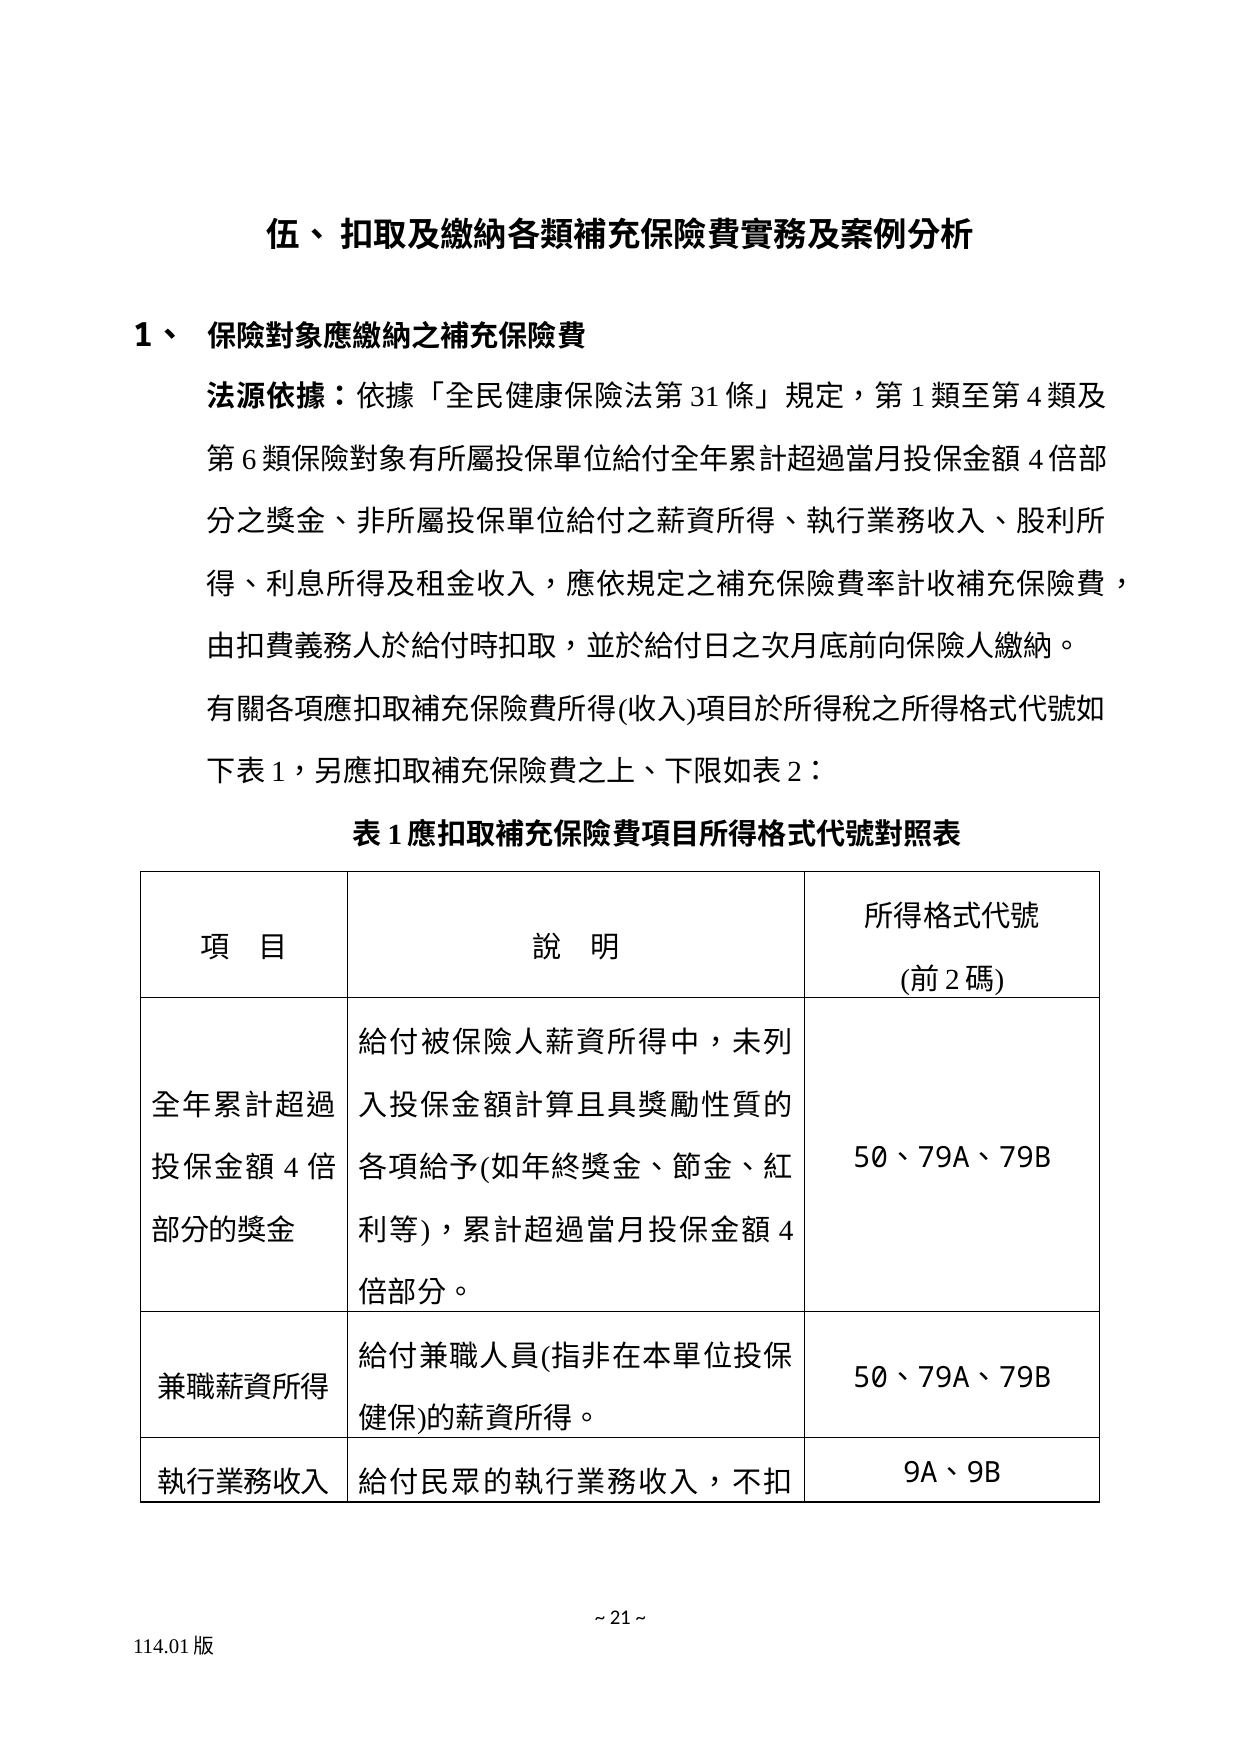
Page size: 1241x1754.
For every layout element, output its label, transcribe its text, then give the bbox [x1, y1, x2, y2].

table_cell 全年累計超過投保金額4倍部分的獎金 [141, 998, 347, 1311]
table_cell 給付民眾的執行業務收入，不扣 [348, 1438, 804, 1501]
table_header 項 目 [141, 872, 347, 997]
table_cell 給付兼職人員(指非在本單位投保健保)的薪資所得。 [348, 1312, 804, 1437]
text 表1應扣取補充保險費項目所得格式代號對照表 [207, 790, 1107, 852]
table_cell 執行業務收入 [141, 1438, 347, 1501]
table_header 說 明 [348, 872, 804, 997]
table_cell 給付被保險人薪資所得中，未列入投保金額計算且具獎勵性質的各項給予(如年終獎金、節金、紅利等)，累計超過當月投保金額4倍部分。 [348, 998, 804, 1311]
list 扣取及繳納各類補充保險費實務及案例分析 [133, 190, 1107, 252]
text 有關各項應扣取補充保險費所得(收入)項目於所得稅之所得格式代號如下表1，另應扣取補充保險費之上、下限如表2： [207, 665, 1107, 790]
table_cell 9A、9B [805, 1438, 1099, 1501]
table_header 所得格式代號 (前2碼) [805, 872, 1099, 997]
table_cell 兼職薪資所得 [141, 1312, 347, 1437]
table_cell 50、79A、79B [805, 1312, 1099, 1437]
table_cell 50、79A、79B [805, 998, 1099, 1311]
text 法源依據：依據「全民健康保險法第31條」規定，第1類至第4類及第6類保險對象有所屬投保單位給付全年累計超過當月投保金額4倍部分之獎金、非所屬投保單位給付之薪資所得、執行業務收入、股利所得、利息所得及租金收入，應依規定之補充保險費率計收補充保險費，由扣費義務人於給付時扣取，並於給付日之次月底前向保險人繳納。 [207, 352, 1107, 665]
list 保險對象應繳納之補充保險費 [133, 290, 1107, 352]
